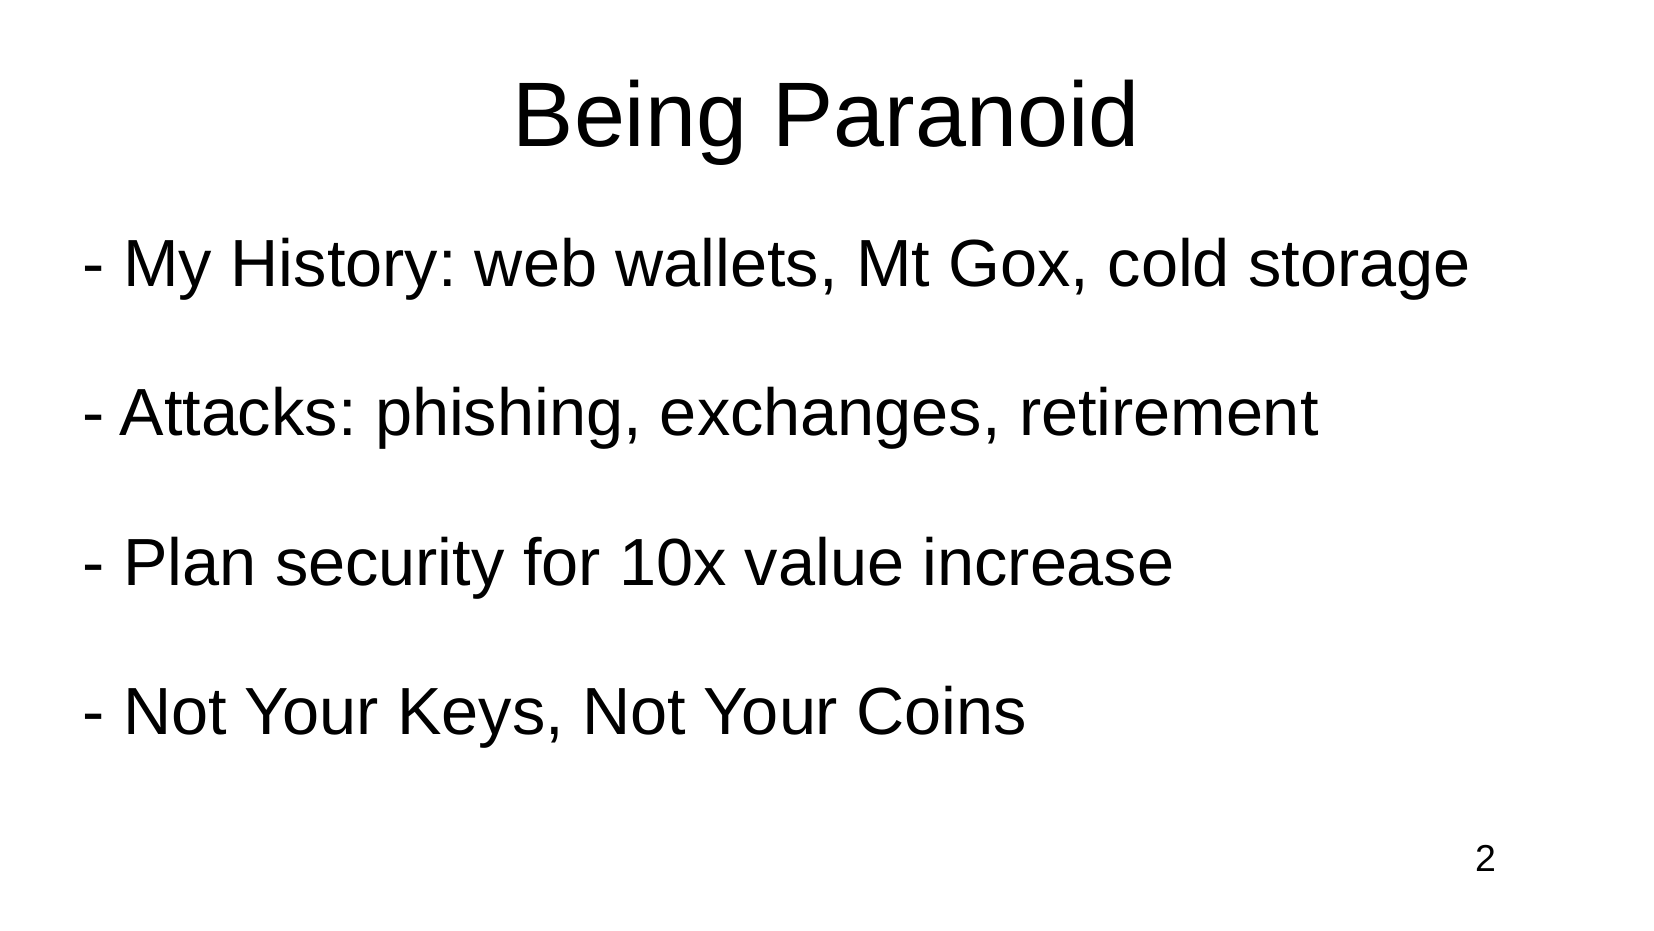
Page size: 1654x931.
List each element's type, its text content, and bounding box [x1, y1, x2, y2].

title Being Paranoid [82, 37, 1571, 188]
text_box [1460, 829, 1654, 901]
text_box - My History: web wallets, Mt Gox, cold storage - Attacks: phishing, exchanges, retirement - Plan security for 10x value increase - Not Your Keys, Not Your Coins [82, 188, 1571, 787]
